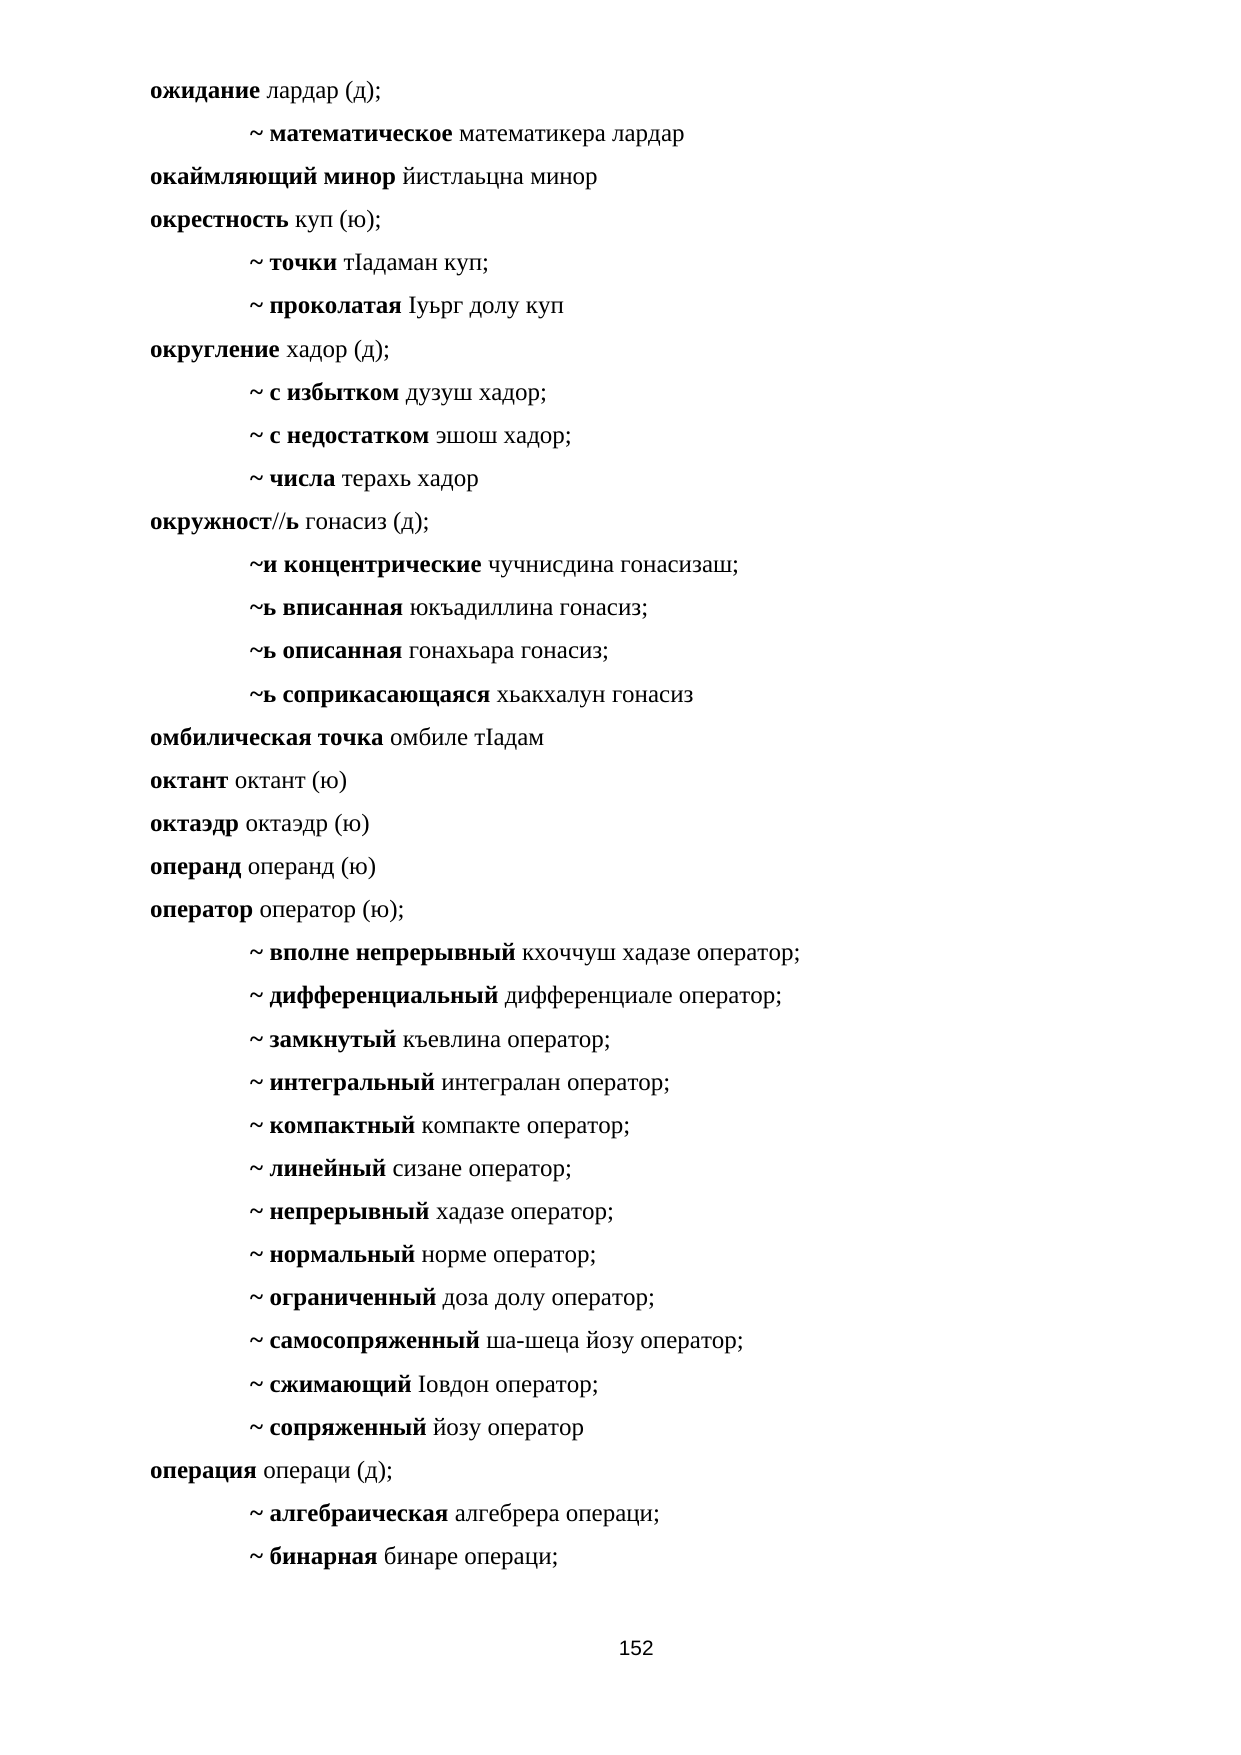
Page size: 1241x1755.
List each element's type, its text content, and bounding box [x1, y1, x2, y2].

text омбилическая точка омбиле тӀадам [150, 722, 1122, 751]
text ожидание лардар (д); ~ математическое математикера лардар [150, 75, 1122, 147]
text окрестность куп (ю); ~ точки тӀадаман куп; ~ проколатая Ӏуьрг долу куп [150, 204, 1122, 319]
text округление хадор (д); ~ с избытком дузуш хадор; ~ с недостатком эшош хадор; ~ числа терахь хадор [150, 334, 1122, 492]
text операция операци (д); ~ алгебраическая алгебрера операци; ~ бинарная бинаре операци; [150, 1455, 1122, 1570]
text октант октант (ю) [150, 765, 1122, 794]
text окаймляющий минор йистлаьцна минор [150, 161, 1122, 190]
text операнд операнд (ю) [150, 851, 1122, 880]
text окружност//ь гонасиз (д); ~и концентрические чучнисдина гонасизаш; ~ь вписанная юкъадиллина гонасиз; ~ь описанная гонахьара гонасиз; ~ь соприкасающаяся хьакхалун гонасиз [150, 506, 1122, 707]
text октаэдр октаэдр (ю) [150, 808, 1122, 837]
text оператор оператор (ю); ~ вполне непрерывный кхоччуш хадазе оператор; ~ дифференциальный дифференциале оператор; ~ замкнутый къевлина оператор; ~ интегральный интегралан оператор; ~ компактный компакте оператор; ~ линейный сизане оператор; ~ непрерывный хадазе оператор; ~ нормальный норме оператор; ~ ограниченный доза долу оператор; ~ самосопряженный ша-шеца йозу оператор; ~ сжимающий Ӏовдон оператор; ~ сопряженный йозу оператор [150, 894, 1122, 1441]
